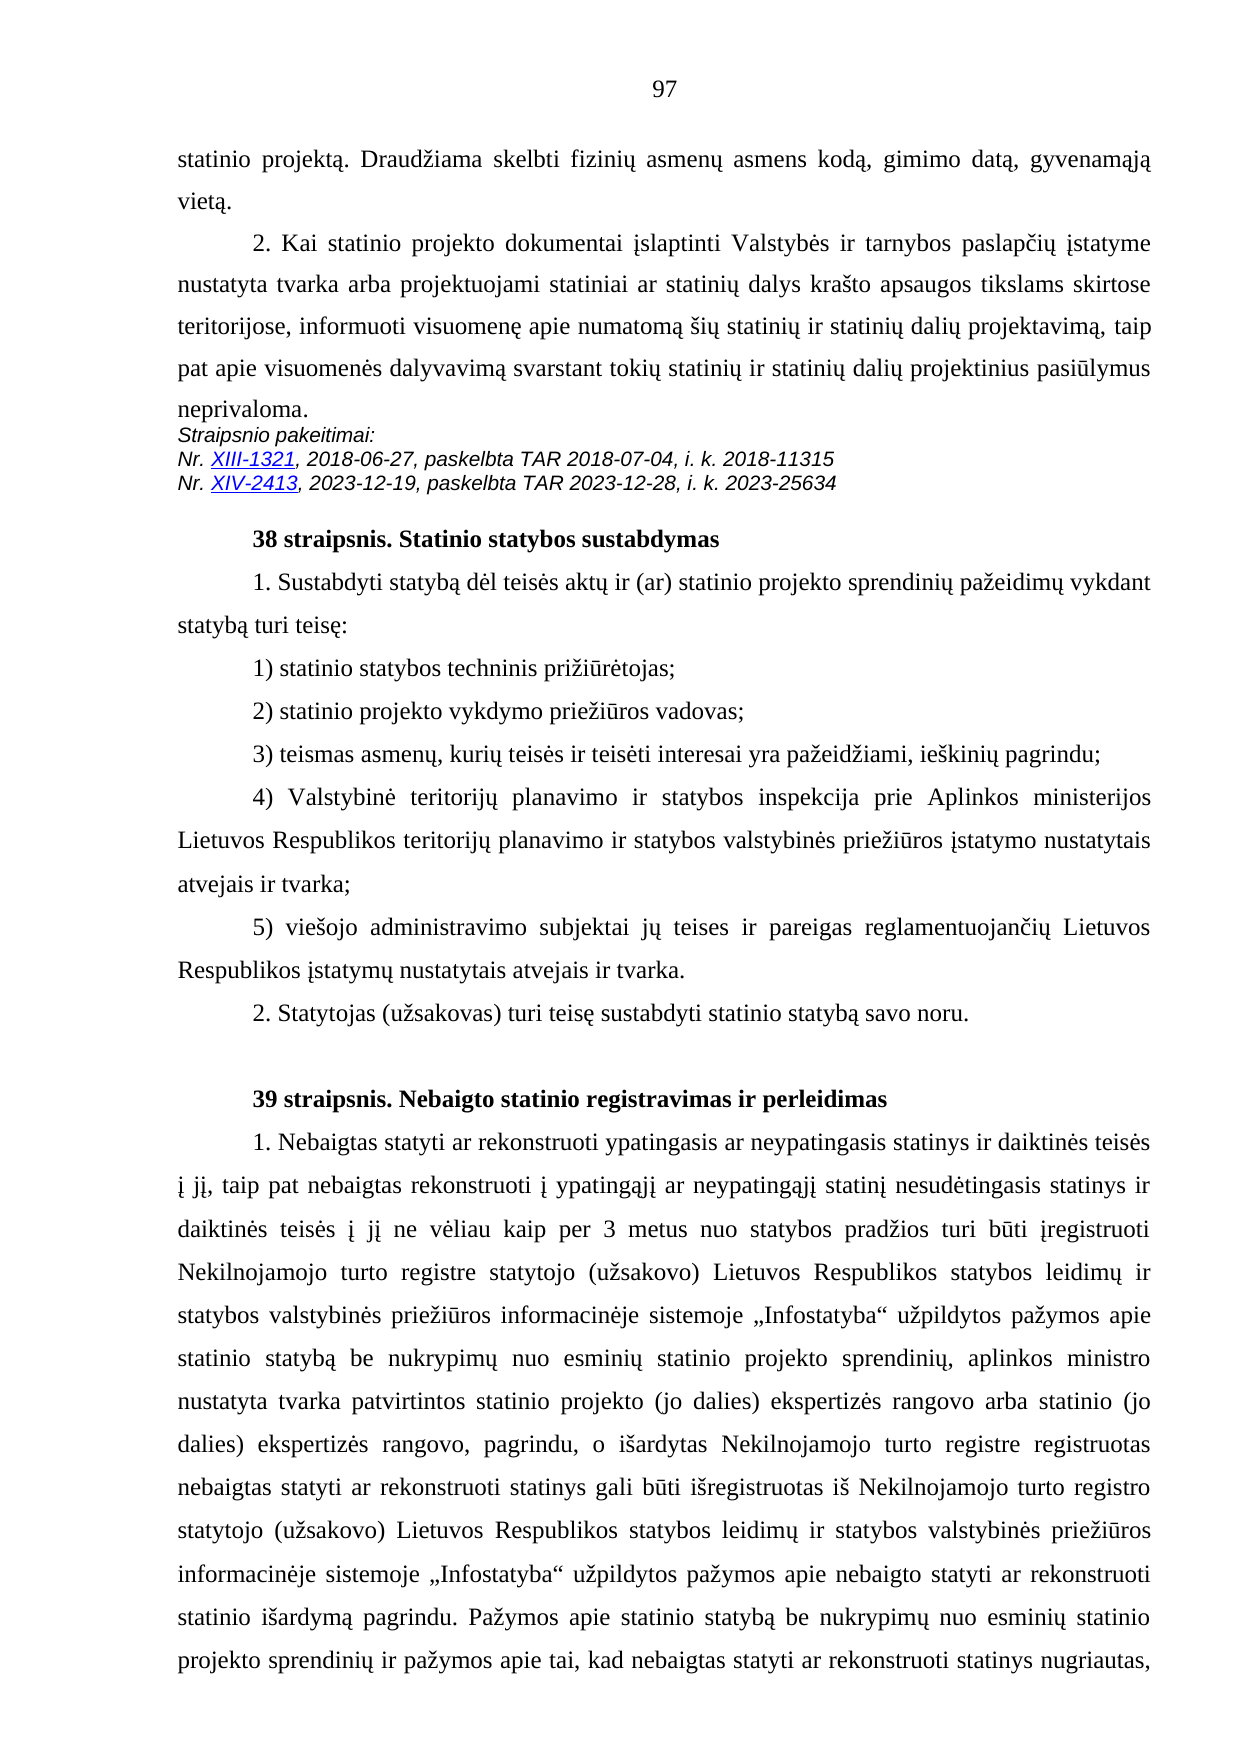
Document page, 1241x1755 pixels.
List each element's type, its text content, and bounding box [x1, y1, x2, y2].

text 4) Valstybinė teritorijų planavimo ir statybos inspekcija prie Aplinkos ministerijos Lietuvos Respublikos teritorijų planavimo ir statybos valstybinės priežiūros įstatymo nustatytais atvejais ir tvarka; [177, 782, 1152, 897]
text 5) viešojo administravimo subjektai jų teises ir pareigas reglamentuojančių Lietuvos Respublikos įstatymų nustatytais atvejais ir tvarka. [177, 912, 1152, 984]
text 2. Statytojas (užsakovas) turi teisę sustabdyti statinio statybą savo noru. [177, 998, 1152, 1027]
text statinio projektą. Draudžiama skelbti fizinių asmenų asmens kodą, gimimo datą, gyvenamąją vietą. [177, 131, 1152, 215]
text 3) teismas asmenų, kurių teisės ir teisėti interesai yra pažeidžiami, ieškinių pagrindu; [177, 739, 1152, 768]
text 1. Sustabdyti statybą dėl teisės aktų ir (ar) statinio projekto sprendinių pažeidimų vykdant statybą turi teisę: [177, 567, 1152, 639]
text Nr. XIII-1321, 2018-06-27, paskelbta TAR 2018-07-04, i. k. 2018-11315 [177, 447, 1152, 471]
text 2) statinio projekto vykdymo priežiūros vadovas; [177, 696, 1152, 725]
text 1) statinio statybos techninis prižiūrėtojas; [177, 653, 1152, 682]
text Straipsnio pakeitimai: [177, 423, 1152, 447]
text 1. Nebaigtas statyti ar rekonstruoti ypatingasis ar neypatingasis statinys ir daiktinės teisės į jį, taip pat nebaigtas rekonstruoti į ypatingąjį ar neypatingąjį statinį nesudėtingasis statinys ir daiktinės teisės į jį ne vėliau kaip per 3 metus nuo statybos pradžios turi būti įregistruoti Nekilnojamojo turto registre statytojo (užsakovo) Lietuvos Respublikos statybos leidimų ir statybos valstybinės priežiūros informacinėje sistemoje „Infostatyba“ užpildytos pažymos apie statinio statybą be nukrypimų nuo esminių statinio projekto sprendinių, aplinkos ministro nustatyta tvarka patvirtintos statinio projekto (jo dalies) ekspertizės rangovo arba statinio (jo dalies) ekspertizės rangovo, pagrindu, o išardytas Nekilnojamojo turto registre registruotas nebaigtas statyti ar rekonstruoti statinys gali būti išregistruotas iš Nekilnojamojo turto registro statytojo (užsakovo) Lietuvos Respublikos statybos leidimų ir statybos valstybinės priežiūros informacinėje sistemoje „Infostatyba“ užpildytos pažymos apie nebaigto statyti ar rekonstruoti statinio išardymą pagrindu. Pažymos apie statinio statybą be nukrypimų nuo esminių statinio projekto sprendinių ir pažymos apie tai, kad nebaigtas statyti ar rekonstruoti statinys nugriautas, [177, 1127, 1152, 1674]
text 38 straipsnis. Statinio statybos sustabdymas [177, 524, 1152, 552]
text 39 straipsnis. Nebaigto statinio registravimas ir perleidimas [177, 1084, 1152, 1113]
text Nr. XIV-2413, 2023-12-19, paskelbta TAR 2023-12-28, i. k. 2023-25634 [177, 471, 1152, 495]
text 2. Kai statinio projekto dokumentai įslaptinti Valstybės ir tarnybos paslapčių įstatyme nustatyta tvarka arba projektuojami statiniai ar statinių dalys krašto apsaugos tikslams skirtose teritorijose, informuoti visuomenę apie numatomą šių statinių ir statinių dalių projektavimą, taip pat apie visuomenės dalyvavimą svarstant tokių statinių ir statinių dalių projektinius pasiūlymus neprivaloma. [177, 215, 1152, 423]
